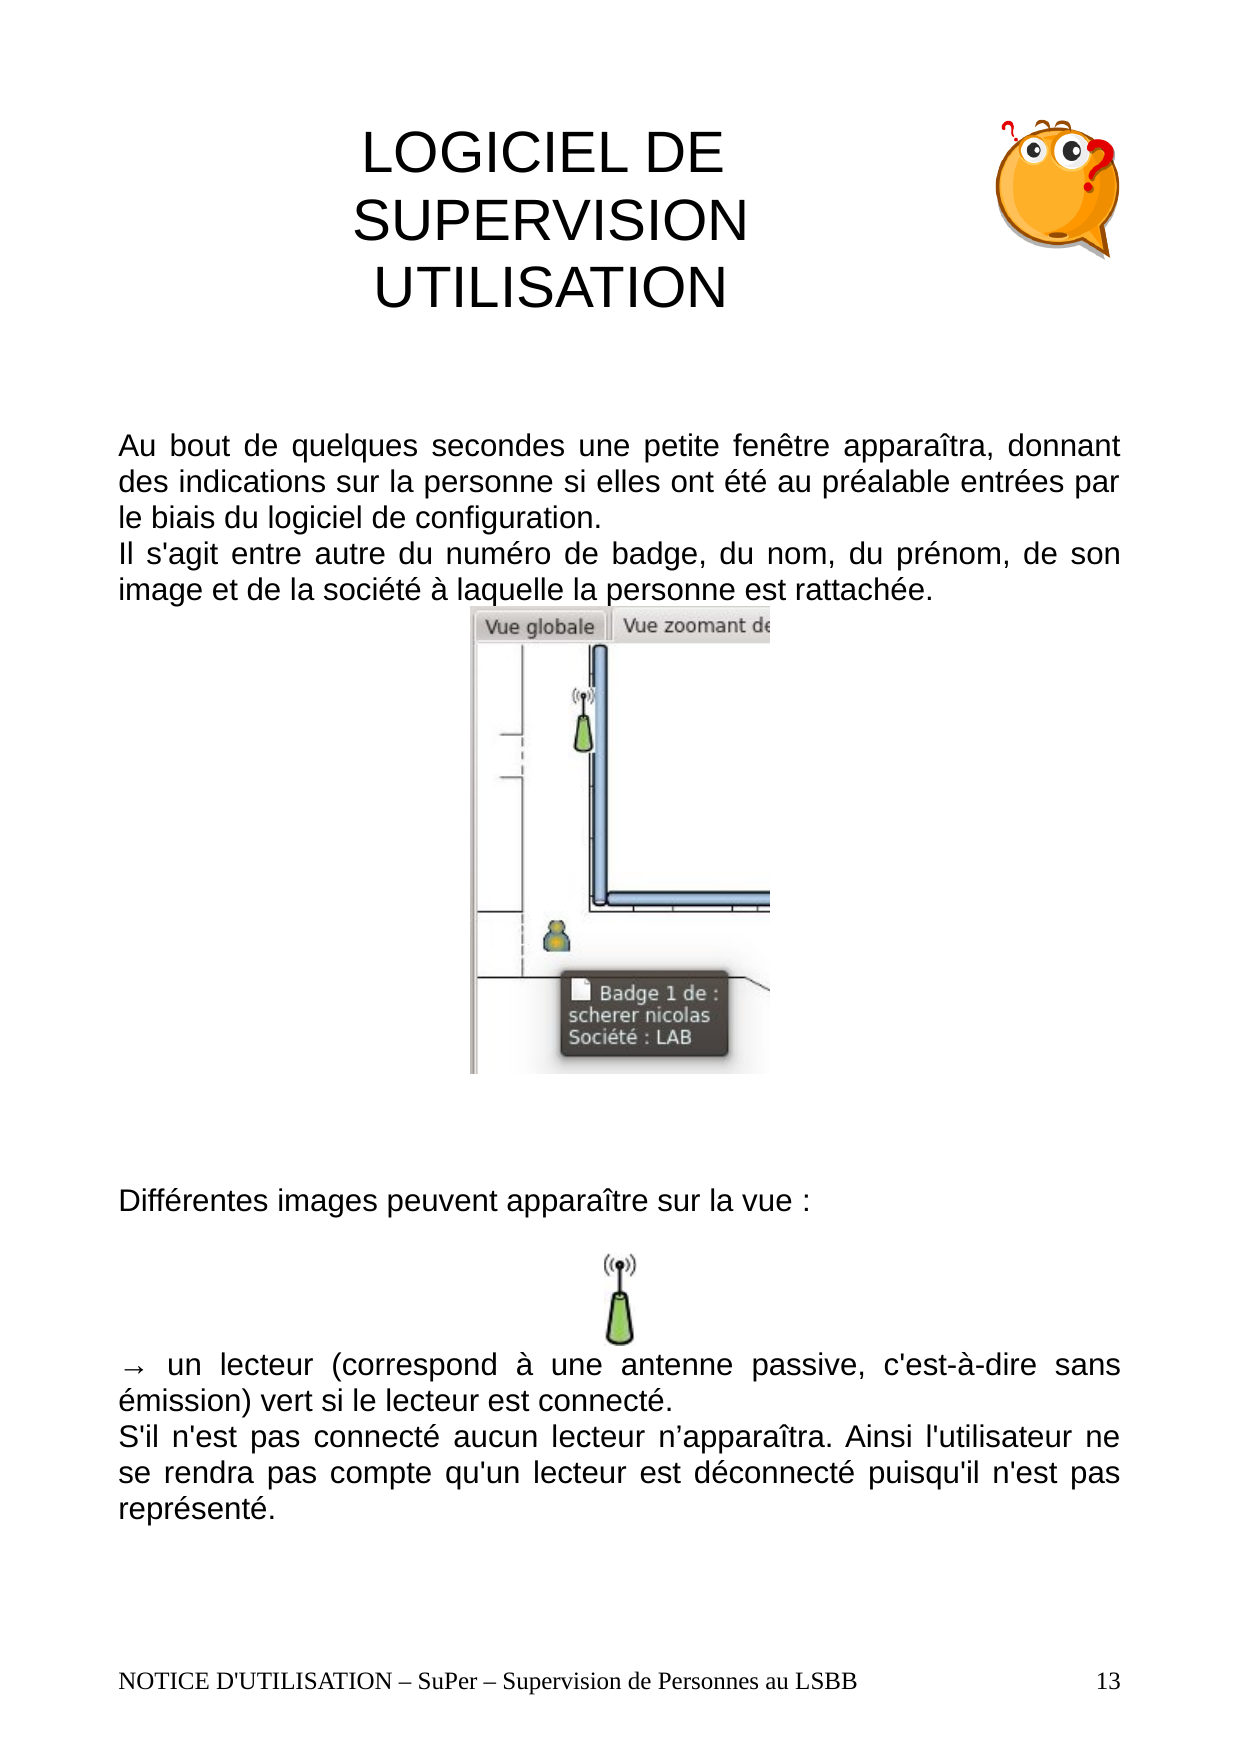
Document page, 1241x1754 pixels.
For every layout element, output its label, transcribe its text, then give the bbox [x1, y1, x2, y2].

text Au bout de quelques secondes une petite fenêtre apparaîtra, donnant des indications sur la personne si elles ont été au préalable entrées par le biais du logiciel de configuration. [118, 427, 1122, 535]
text LOGICIEL DE [118, 118, 984, 185]
picture [470, 606, 770, 1074]
text → un lecteur (correspond à une antenne passive, c'est-à-dire sans émission) vert si le lecteur est connecté. [118, 1346, 1122, 1418]
text Différentes images peuvent apparaître sur la vue : [118, 1182, 1122, 1218]
text Il s'agit entre autre du numéro de badge, du nom, du prénom, de son image et de la société à laquelle la personne est rattachée. [118, 535, 1122, 607]
text S'il n'est pas connecté aucun lecteur n’apparaîtra. Ainsi l'utilisateur ne se rendra pas compte qu'un lecteur est déconnecté puisqu'il n'est pas représenté. [118, 1418, 1122, 1526]
picture [603, 1253, 637, 1346]
text UTILISATION [118, 252, 1122, 319]
picture [984, 118, 1123, 260]
text SUPERVISION [118, 185, 984, 252]
